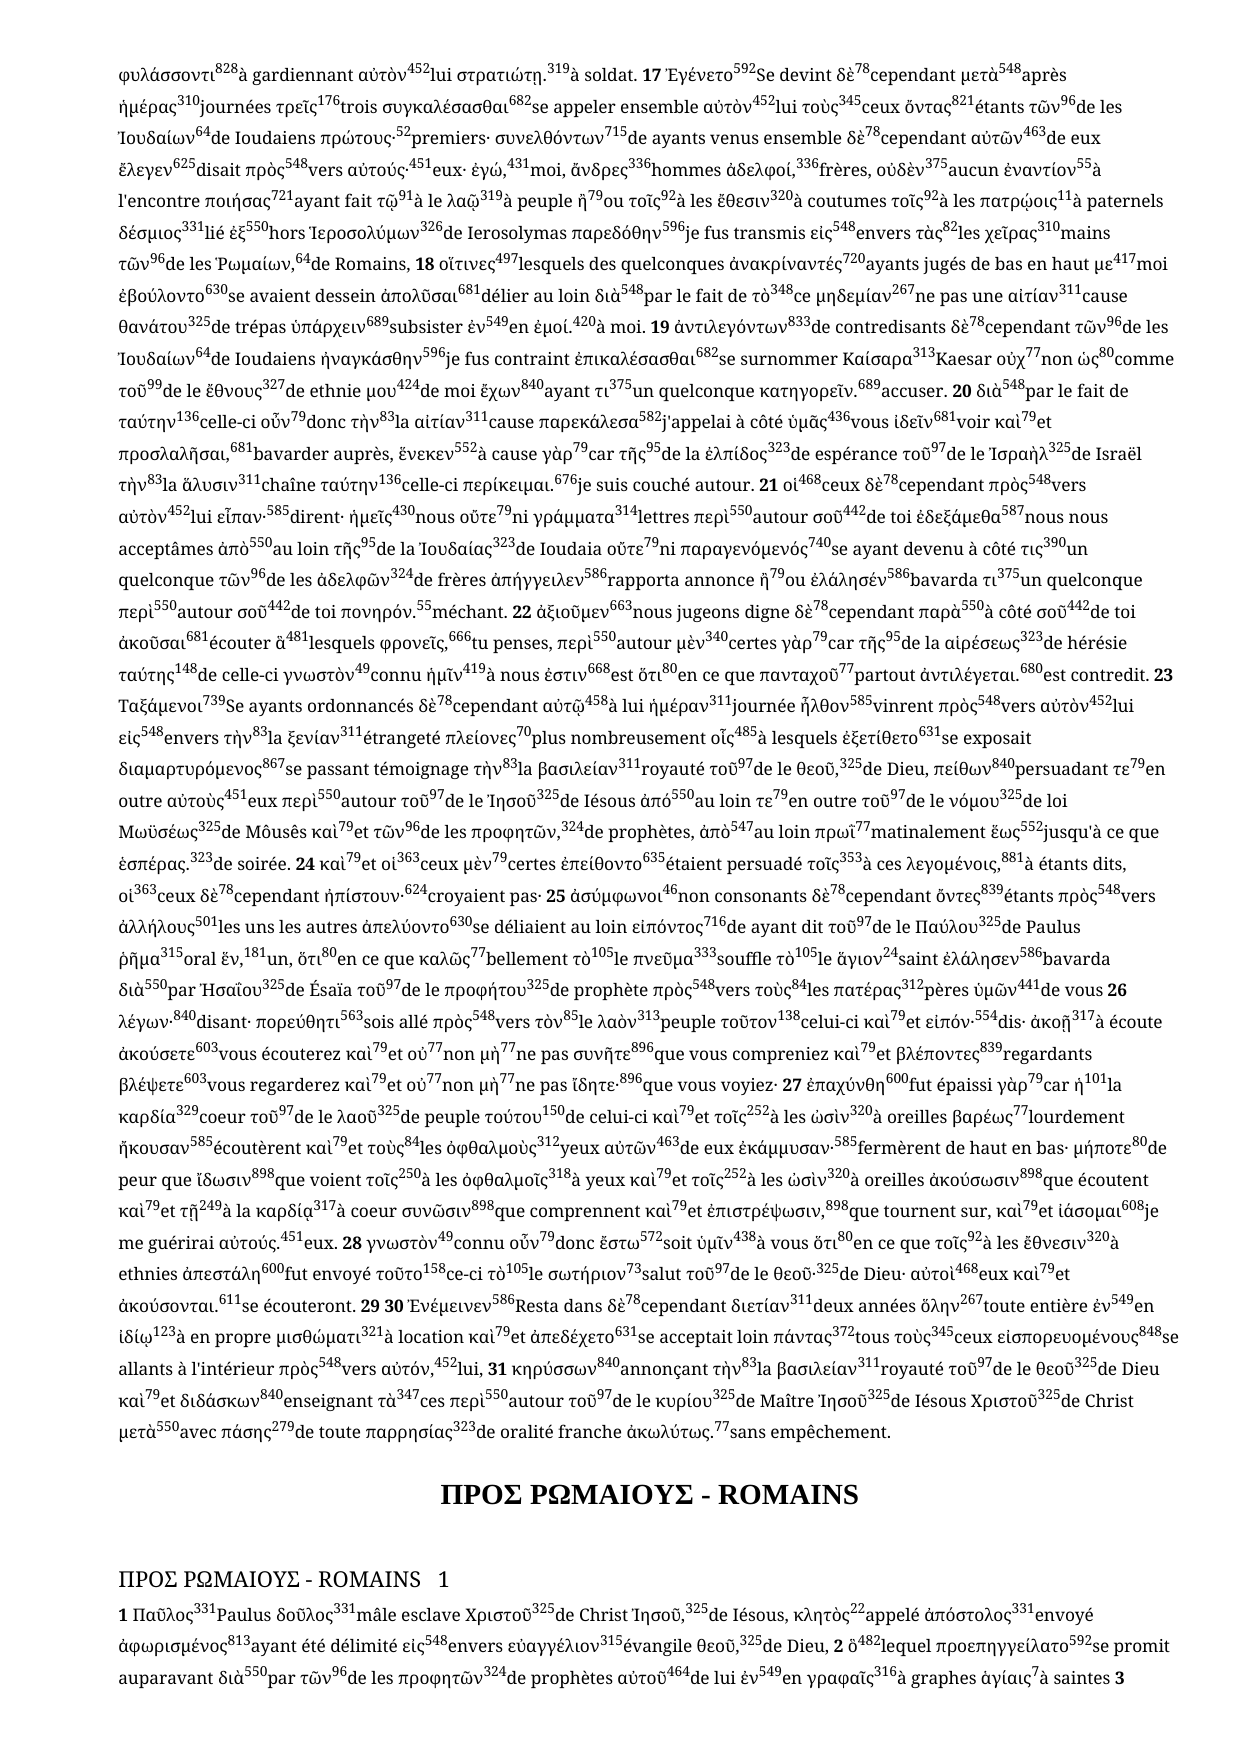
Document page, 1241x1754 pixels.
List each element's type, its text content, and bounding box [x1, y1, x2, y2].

text ΠΡΟΣ ΡΩΜΑΙΟΥΣ - ROMAINS 1 [118, 1564, 1181, 1594]
subtitle ΠΡΟΣ ΡΩΜΑΙΟΥΣ - ROMAINS [118, 1477, 1181, 1511]
text 1 Καὶ79Et διασωθέντες759ayants étés sauvés par le fait de τότε77alors ἐπέγνωμεν581nous reconnûmes ὅτι80en ce que Μελίτη329Malte ἡ101la νῆσος329île καλεῖται.680est appelé. 2 οἵ102les τε79en outre βάρβαροι70barbares παρεῖχον624fournissaient οὐ77non τὴν83la τυχοῦσαν705ayante obtenue φιλανθρωπίαν311amitié de l'humain ἡμῖν,419à nous, ἅψαντες720ayants touchés γὰρ79car πυρὰν311grand feu προσελάβοντο591se prirent auprès πάντας268tous ἡμᾶς416nous διὰ548par le fait de τὸν85le ὑετὸν313pluie τὸν346celui ἐφεστῶτα770ayant présenté καὶ79et διὰ548par le fait de τὸ87le ψῦχος.315froid. 3 Συστρέψαντος716de Ayant tourné ensemble δὲ78cependant τοῦ97de le Παύλου325de Paulus φρυγάνων326de bois secs τι271un quelconque πλῆθος315multitude καὶ79et ἐπιθέντος716de ayant surposé ἐπὶ548sur τὴν83la πυράν,311grand feu, ἔχιδνα329vipère ἀπὸ550au loin τῆς95de la θέρμης323de chaleur ἐξελθοῦσα719ayante sortie καθῆψεν586attacha de haut en bas τῆς95de la χειρὸς323de main αὐτοῦ.464de lui. 4 ὡς80comme δὲ78cependant εἶδον585virent οἱ102les βάρβαροι70barbares κρεμάμενον851se suspendant τὸ87le θηρίον315bête sauvage ἐκ550hors τῆς95de la χειρὸς323de main αὐτοῦ,464de lui, πρὸς548vers ἀλλήλους501les uns les autres ἔλεγον·624disaient· πάντως77en tout cas φονεύς331meurtrier ἐστιν668est ὁ103le ἄνθρωπος331être humain οὗτος156celui-ci ὃν480lequel διασωθέντα744ayant été sauvé par le fait de ἐκ550hors τῆς95de la θαλάσσης323de mer ἡ101la δίκη329exécution en justice ζῆν689vivre οὐκ77non εἴασεν.586concéda. 5 ὁ469celui μὲν77certes οὖν79donc ἀποτινάξας721ayant secoué loin τὸ87le θηρίον315bête sauvage εἰς548envers τὸ87le πῦρ315feu ἔπαθεν586souffrit οὐδὲν271aucun κακόν,55malicieux, 6 οἱ468ceux δὲ78cependant προσεδόκων624attendaient αὐτὸν452lui μέλλειν689imminer πίμπρασθαι692être enflé en brûlure ἢ79ou καταπίπτειν689tomber de haut en bas ἄφνω77tout à coup νεκρόν.53mort. ἐπὶ548sur πολὺ375nombreux δὲ78cependant αὐτῶν463de eux προσδοκώντων833de attendants καὶ79et θεωρούντων833de observants μηδὲν375ne pas un ἄτοπον55déplacé εἰς548envers αὐτὸν452lui γινόμενον851se devenant μεταβαλόμενοι739se ayants jetés au-delà ἔλεγον624disaient αὐτὸν452lui εἶναι689être θεόν.313Dieu. 7 Ἐν549En δὲ78cependant τοῖς353à ces περὶ548autour τὸν85le τόπον313lieu ἐκεῖνον138celui-là ὑπῆρχεν625subsistait χωρία332emplacements τῷ91à le πρώτῳ59à premier τῆς95de la νήσου323de île ὀνόματι321à nom Ποπλίῳ,319à Publius, ὃς498lequel ἀναδεξάμενος740se ayant accepté de bas en haut ἡμᾶς416nous τρεῖς176trois ἡμέρας310journées φιλοφρόνως77en amitié d'émotion ἐξένισεν.586traita en étranger. 8 ἐγένετο592se devint δὲ78cependant τὸν85le πατέρα313père τοῦ97de le Ποπλίου325de Publius πυρετοῖς318à fièvres καὶ79et δυσεντερίῳ321à dysenterie συνεχόμενον875étant tenu ensemble κατακεῖσθαι,690se coucher de haut en bas, πρὸς548vers ὃν480lequel ὁ103le Παῦλος331Paulus εἰσελθὼν721ayant venu à l'intérieur καὶ79et προσευξάμενος740se ayant prié ἐπιθεὶς721ayant surposé τὰς82les χεῖρας310mains αὐτῷ458à lui ἰάσατο592se guérit αὐτόν.452lui. 9 τούτου360de ce-ci δὲ78cependant γενομένου736de se ayant devenu καὶ77aussi οἱ102les λοιποὶ389restants οἱ363ceux ἐν549en τῇ89à la νήσῳ317à île ἔχοντες839ayants ἀσθενείας310infirmités προσήρχοντο630se venaient vers καὶ79et ἐθεραπεύοντο,635étaient soigné, 10 οἳ497lesquels καὶ77aussi πολλαῖς272à nombreuses τιμαῖς316à valeurs ἐτίμησαν585valorisèrent ἡμᾶς416nous καὶ79et ἀναγομένοις879à étants conduits de bas en haut ἐπέθεντο591se surposèrent τὰ347ces πρὸς548vers τὰς242les χρείας.310besoins. 11 Μετὰ548Après δὲ78cependant τρεῖς178trois μῆνας312mois ἀνήχθημεν595nous fûmes conduit de bas en haut ἐν549en πλοίῳ321à navire παρακεχειμακότι775à ayant hiverné à côté ἐν549en τῇ89à la νήσῳ,317à île, Ἀλεξανδρίνῳ,12à Alexandrinus, παρασήμῳ38à marqué à côté Διοσκούροις.318à Dioscures. 12 καὶ79et καταχθέντες759ayants étés menés de haut en bas εἰς548envers Συρακούσας310Syracuse ἐπεμείναμεν581nous restâmes sur ἡμέρας310journées τρεῖς,176trois, 13 ὅθεν77d'où περιελόντες720ayants enlevés autour κατηντήσαμεν581nous atteignîmes à l'encontre εἰς548envers Ῥήγιον.315Regium. καὶ79et μετὰ548après μίαν177une ἡμέραν311journée ἐπιγενομένου734de se ayant arrivé sur νότου325de sud δευτεραῖοι70secondaires jours ἤλθομεν581nous vînmes εἰς548envers Ποτιόλους,312Puteoli, 14 οὗ77où εὑρόντες720ayants trouvés ἀδελφοὺς312frères παρεκλήθημεν595nous fûmes appelé à côté παρ᾽549à côté αὐτοῖς457à eux ἐπιμεῖναι681rester sur ἡμέρας310journées ἑπτά·176sept· καὶ79et οὕτως77ainsi εἰς548envers τὴν83la Ῥώμην311Rome ἤλθαμεν.581nous vînmes. 15 κἀκεῖθεν77et de là οἱ102les ἀδελφοὶ330frères ἀκούσαντες720ayants écoutés τὰ347ces περὶ550autour ἡμῶν423de nous ἦλθαν585vinrent εἰς548envers ἀπάντησιν311rencontre de loin ἡμῖν419à nous ἄχρι552jusqu'à l'extrémité Ἀππίου325de Appius φόρου327de Forum καὶ79et Τριῶν188de Trois ταβερνῶν,322de tavernes, οὓς479lesquels ἰδὼν721ayant vu ὁ103le Παῦλος331Paulus εὐχαριστήσας721ayant rendu grâce τῷ91à le θεῷ319à Dieu ἔλαβεν586prit θάρσος.315courage. 16 Ὅτε80Lorsque δὲ78cependant εἰσήλθομεν581nous vînmes à l'intérieur εἰς548envers Ῥώμην,311Rome, ἐπετράπη600fut permis τῷ91à le Παύλῳ319à Paulus μένειν689rester καθ᾽548selon ἑαυτὸν528lui-même σὺν549avec τῷ91à le φυλάσσοντι828à gardiennant αὐτὸν452lui στρατιώτῃ.319à soldat. 17 Ἐγένετο592Se devint δὲ78cependant μετὰ548après ἡμέρας310journées τρεῖς176trois συγκαλέσασθαι682se appeler ensemble αὐτὸν452lui τοὺς345ceux ὄντας821étants τῶν96de les Ἰουδαίων64de Ioudaiens πρώτους·52premiers· συνελθόντων715de ayants venus ensemble δὲ78cependant αὐτῶν463de eux ἔλεγεν625disait πρὸς548vers αὐτούς·451eux· ἐγώ,431moi, ἄνδρες336hommes ἀδελφοί,336frères, οὐδὲν375aucun ἐναντίον55à l'encontre ποιήσας721ayant fait τῷ91à le λαῷ319à peuple ἢ79ou τοῖς92à les ἔθεσιν320à coutumes τοῖς92à les πατρῴοις11à paternels δέσμιος331lié ἐξ550hors Ἱεροσολύμων326de Ierosolymas παρεδόθην596je fus transmis εἰς548envers τὰς82les χεῖρας310mains τῶν96de les Ῥωμαίων,64de Romains, 18 οἵτινες497lesquels des quelconques ἀνακρίναντές720ayants jugés de bas en haut με417moi ἐβούλοντο630se avaient dessein ἀπολῦσαι681délier au loin διὰ548par le fait de τὸ348ce μηδεμίαν267ne pas une αἰτίαν311cause θανάτου325de trépas ὑπάρχειν689subsister ἐν549en ἐμοί.420à moi. 19 ἀντιλεγόντων833de contredisants δὲ78cependant τῶν96de les Ἰουδαίων64de Ioudaiens ἠναγκάσθην596je fus contraint ἐπικαλέσασθαι682se surnommer Καίσαρα313Kaesar οὐχ77non ὡς80comme τοῦ99de le ἔθνους327de ethnie μου424de moi ἔχων840ayant τι375un quelconque κατηγορεῖν.689accuser. 20 διὰ548par le fait de ταύτην136celle-ci οὖν79donc τὴν83la αἰτίαν311cause παρεκάλεσα582j'appelai à côté ὑμᾶς436vous ἰδεῖν681voir καὶ79et προσλαλῆσαι,681bavarder auprès, ἕνεκεν552à cause γὰρ79car τῆς95de la ἐλπίδος323de espérance τοῦ97de le Ἰσραὴλ325de Israël τὴν83la ἅλυσιν311chaîne ταύτην136celle-ci περίκειμαι.676je suis couché autour. 21 οἱ468ceux δὲ78cependant πρὸς548vers αὐτὸν452lui εἶπαν·585dirent· ἡμεῖς430nous οὔτε79ni γράμματα314lettres περὶ550autour σοῦ442de toi ἐδεξάμεθα587nous nous acceptâmes ἀπὸ550au loin τῆς95de la Ἰουδαίας323de Ioudaia οὔτε79ni παραγενόμενός740se ayant devenu à côté τις390un quelconque τῶν96de les ἀδελφῶν324de frères ἀπήγγειλεν586rapporta annonce ἢ79ou ἐλάλησέν586bavarda τι375un quelconque περὶ550autour σοῦ442de toi πονηρόν.55méchant. 22 ἀξιοῦμεν663nous jugeons digne δὲ78cependant παρὰ550à côté σοῦ442de toi ἀκοῦσαι681écouter ἃ481lesquels φρονεῖς,666tu penses, περὶ550autour μὲν340certes γὰρ79car τῆς95de la αἱρέσεως323de hérésie ταύτης148de celle-ci γνωστὸν49connu ἡμῖν419à nous ἐστιν668est ὅτι80en ce que πανταχοῦ77partout ἀντιλέγεται.680est contredit. 23 Ταξάμενοι739Se ayants ordonnancés δὲ78cependant αὐτῷ458à lui ἡμέραν311journée ἦλθον585vinrent πρὸς548vers αὐτὸν452lui εἰς548envers τὴν83la ξενίαν311étrangeté πλείονες70plus nombreusement οἷς485à lesquels ἐξετίθετο631se exposait διαμαρτυρόμενος867se passant témoignage τὴν83la βασιλείαν311royauté τοῦ97de le θεοῦ,325de Dieu, πείθων840persuadant τε79en outre αὐτοὺς451eux περὶ550autour τοῦ97de le Ἰησοῦ325de Iésous ἀπό550au loin τε79en outre τοῦ97de le νόμου325de loi Μωϋσέως325de Môusês καὶ79et τῶν96de les προφητῶν,324de prophètes, ἀπὸ547au loin πρωῒ77matinalement ἕως552jusqu'à ce que ἑσπέρας.323de soirée. 24 καὶ79et οἱ363ceux μὲν79certes ἐπείθοντο635étaient persuadé τοῖς353à ces λεγομένοις,881à étants dits, οἱ363ceux δὲ78cependant ἠπίστουν·624croyaient pas· 25 ἀσύμφωνοι46non consonants δὲ78cependant ὄντες839étants πρὸς548vers ἀλλήλους501les uns les autres ἀπελύοντο630se déliaient au loin εἰπόντος716de ayant dit τοῦ97de le Παύλου325de Paulus ῥῆμα315oral ἕν,181un, ὅτι80en ce que καλῶς77bellement τὸ105le πνεῦμα333souffle τὸ105le ἅγιον24saint ἐλάλησεν586bavarda διὰ550par Ἠσαΐου325de Ésaïa τοῦ97de le προφήτου325de prophète πρὸς548vers τοὺς84les πατέρας312pères ὑμῶν441de vous 26 λέγων·840disant· πορεύθητι563sois allé πρὸς548vers τὸν85le λαὸν313peuple τοῦτον138celui-ci καὶ79et εἰπόν·554dis· ἀκοῇ317à écoute ἀκούσετε603vous écouterez καὶ79et οὐ77non μὴ77ne pas συνῆτε896que vous compreniez καὶ79et βλέποντες839regardants βλέψετε603vous regarderez καὶ79et οὐ77non μὴ77ne pas ἴδητε·896que vous voyiez· 27 ἐπαχύνθη600fut épaissi γὰρ79car ἡ101la καρδία329coeur τοῦ97de le λαοῦ325de peuple τούτου150de celui-ci καὶ79et τοῖς252à les ὠσὶν320à oreilles βαρέως77lourdement ἤκουσαν585écoutèrent καὶ79et τοὺς84les ὀφθαλμοὺς312yeux αὐτῶν463de eux ἐκάμμυσαν·585fermèrent de haut en bas· μήποτε80de peur que ἴδωσιν898que voient τοῖς250à les ὀφθαλμοῖς318à yeux καὶ79et τοῖς252à les ὠσὶν320à oreilles ἀκούσωσιν898que écoutent καὶ79et τῇ249à la καρδίᾳ317à coeur συνῶσιν898que comprennent καὶ79et ἐπιστρέψωσιν,898que tournent sur, καὶ79et ἰάσομαι608je me guérirai αὐτούς.451eux. 28 γνωστὸν49connu οὖν79donc ἔστω572soit ὑμῖν438à vous ὅτι80en ce que τοῖς92à les ἔθνεσιν320à ethnies ἀπεστάλη600fut envoyé τοῦτο158ce-ci τὸ105le σωτήριον73salut τοῦ97de le θεοῦ·325de Dieu· αὐτοὶ468eux καὶ79et ἀκούσονται.611se écouteront. 29 30 Ἐνέμεινεν586Resta dans δὲ78cependant διετίαν311deux années ὅλην267toute entière ἐν549en ἰδίῳ123à en propre μισθώματι321à location καὶ79et ἀπεδέχετο631se acceptait loin πάντας372tous τοὺς345ceux εἰσπορευομένους848se allants à l'intérieur πρὸς548vers αὐτόν,452lui, 31 κηρύσσων840annonçant τὴν83la βασιλείαν311royauté τοῦ97de le θεοῦ325de Dieu καὶ79et διδάσκων840enseignant τὰ347ces περὶ550autour τοῦ97de le κυρίου325de Maître Ἰησοῦ325de Iésous Χριστοῦ325de Christ μετὰ550avec πάσης279de toute παρρησίας323de oralité franche ἀκωλύτως.77sans empêchement. [118, 59, 1181, 1444]
